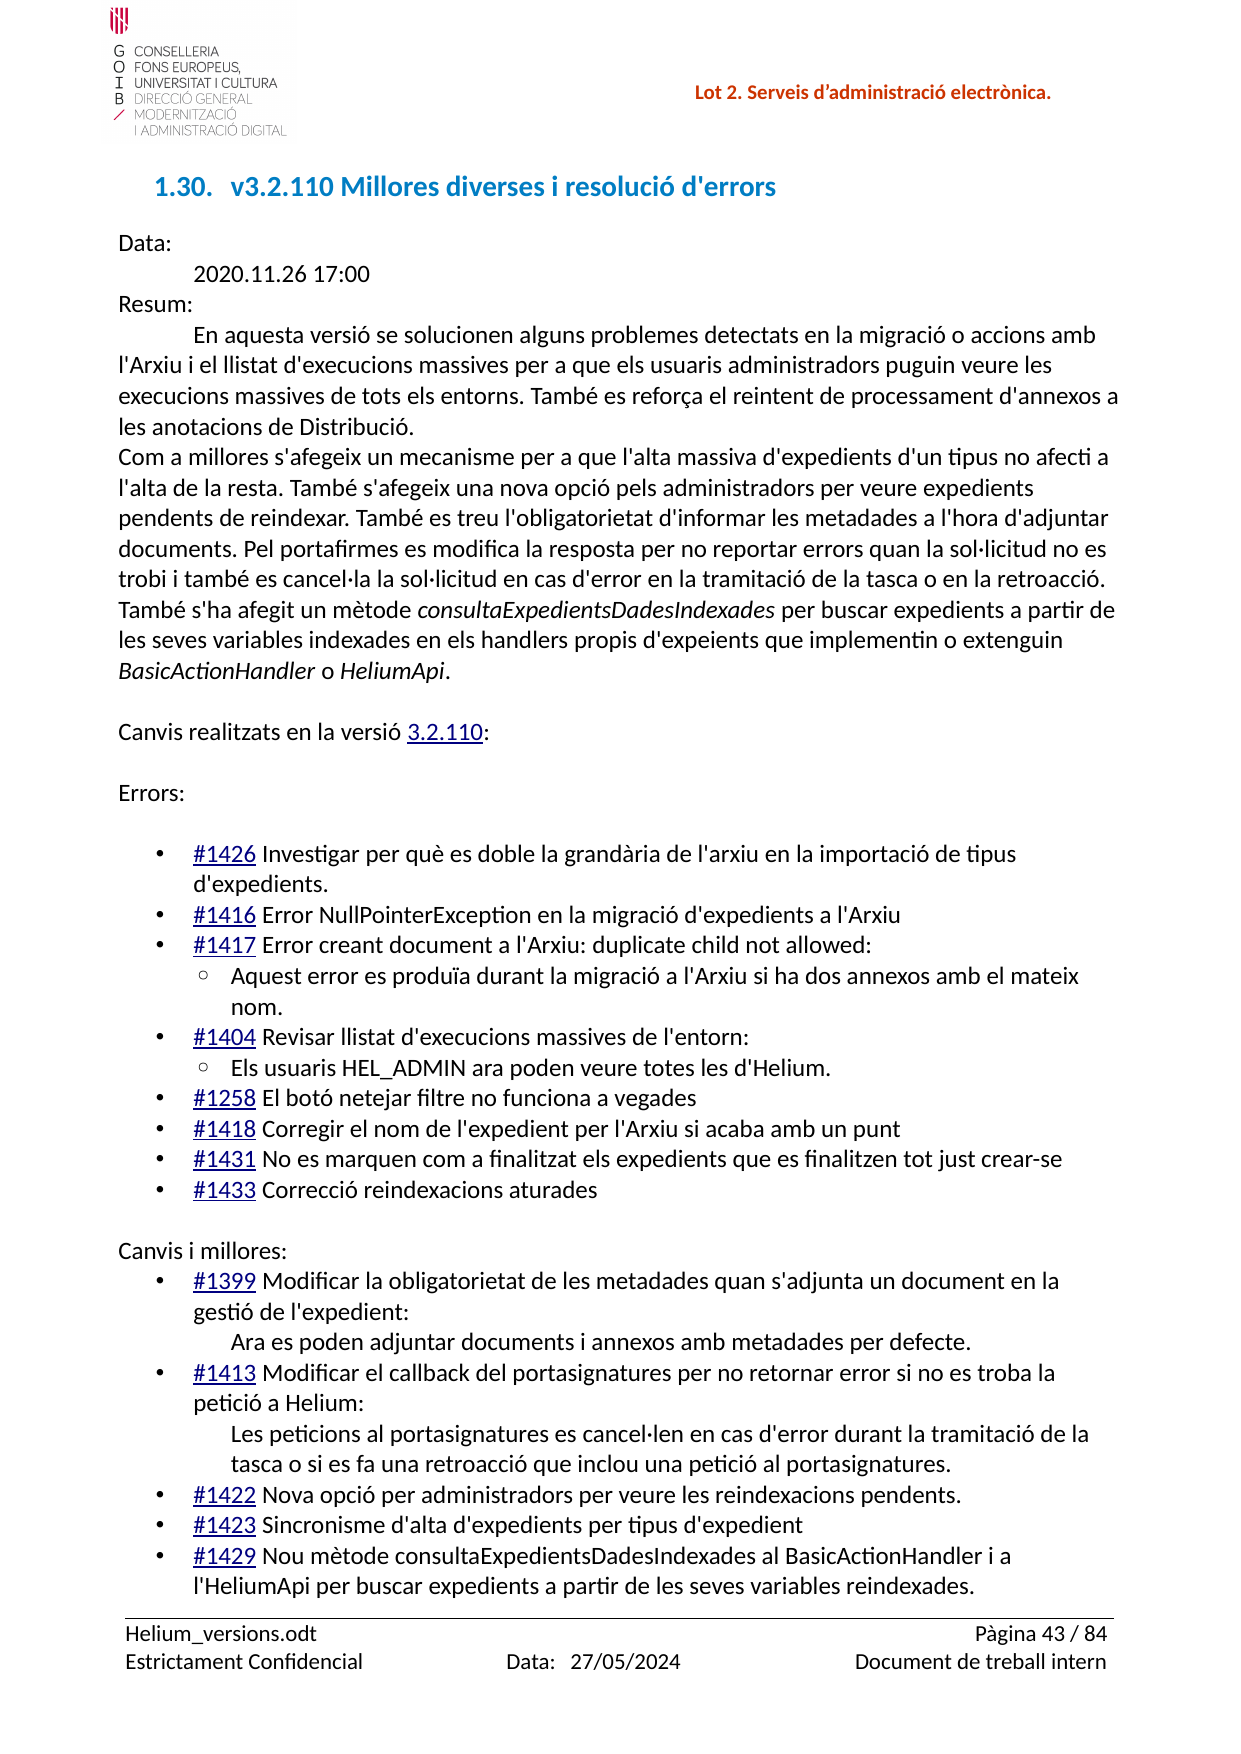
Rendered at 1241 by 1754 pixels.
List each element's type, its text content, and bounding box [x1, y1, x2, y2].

text Canvis i millores: [118, 1235, 1122, 1265]
list #1423 Sincronisme d'alta d'expedients per tipus d'expedient [156, 1509, 1122, 1540]
text Canvis realitzats en la versió 3.2.110: [118, 716, 1122, 746]
list Els usuaris HEL_ADMIN ara poden veure totes les d'Helium. [193, 1052, 1122, 1082]
list #1417 Error creant document a l'Arxiu: duplicate child not allowed: [156, 929, 1122, 960]
text Com a millores s'afegeix un mecanisme per a que l'alta massiva d'expedients d'un tipus no afecti a l'alta de la resta. També s'afegeix una nova opció pels administradors per veure expedients pendents de reindexar. També es treu l'obligatorietat d'informar les metadades a l'hora d'adjuntar documents. Pel portafirmes es modifica la resposta per no reportar errors quan la sol·licitud no es trobi i també es cancel·la la sol·licitud en cas d'error en la tramitació de la tasca o en la retroacció. També s'ha afegit un mètode consultaExpedientsDadesIndexades per buscar expedients a partir de les seves variables indexades en els handlers propis d'expeients que implementin o extenguin BasicActionHandler o HeliumApi. [118, 441, 1122, 685]
list #1399 Modificar la obligatorietat de les metadades quan s'adjunta un document en la gestió de l'expedient: [156, 1265, 1122, 1326]
list Les peticions al portasignatures es cancel·len en cas d'error durant la tramitació de la tasca o si es fa una retroacció que inclou una petició al portasignatures. [193, 1418, 1122, 1479]
subtitle v3.2.110 Millores diverses i resolució d'errors [153, 168, 1122, 204]
list #1418 Corregir el nom de l'expedient per l'Arxiu si acaba amb un punt [156, 1113, 1122, 1143]
list #1404 Revisar llistat d'execucions massives de l'entorn: [156, 1021, 1122, 1052]
list #1429 Nou mètode consultaExpedientsDadesIndexades al BasicActionHandler i a l'HeliumApi per buscar expedients a partir de les seves variables reindexades. [156, 1540, 1122, 1601]
list #1413 Modificar el callback del portasignatures per no retornar error si no es troba la petició a Helium: [156, 1357, 1122, 1418]
list #1431 No es marquen com a finalitzat els expedients que es finalitzen tot just crear-se [156, 1143, 1122, 1174]
text Data: [118, 228, 1122, 258]
list #1416 Error NullPointerException en la migració d'expedients a l'Arxiu [156, 899, 1122, 929]
list Ara es poden adjuntar documents i annexos amb metadades per defecte. [193, 1326, 1122, 1357]
text Resum: [118, 289, 1122, 319]
text 2020.11.26 17:00 [118, 258, 1122, 289]
list #1433 Correcció reindexacions aturades [156, 1174, 1122, 1204]
list #1426 Investigar per què es doble la grandària de l'arxiu en la importació de tipus d'expedients. [156, 838, 1122, 899]
list Aquest error es produïa durant la migració a l'Arxiu si ha dos annexos amb el mateix nom. [193, 960, 1122, 1021]
picture [100, 0, 297, 144]
list #1422 Nova opció per administradors per veure les reindexacions pendents. [156, 1479, 1122, 1509]
text En aquesta versió se solucionen alguns problemes detectats en la migració o accions amb l'Arxiu i el llistat d'execucions massives per a que els usuaris administradors puguin veure les execucions massives de tots els entorns. També es reforça el reintent de processament d'annexos a les anotacions de Distribució. [118, 319, 1122, 441]
list #1258 El botó netejar filtre no funciona a vegades [156, 1082, 1122, 1113]
text Errors: [118, 777, 1122, 807]
